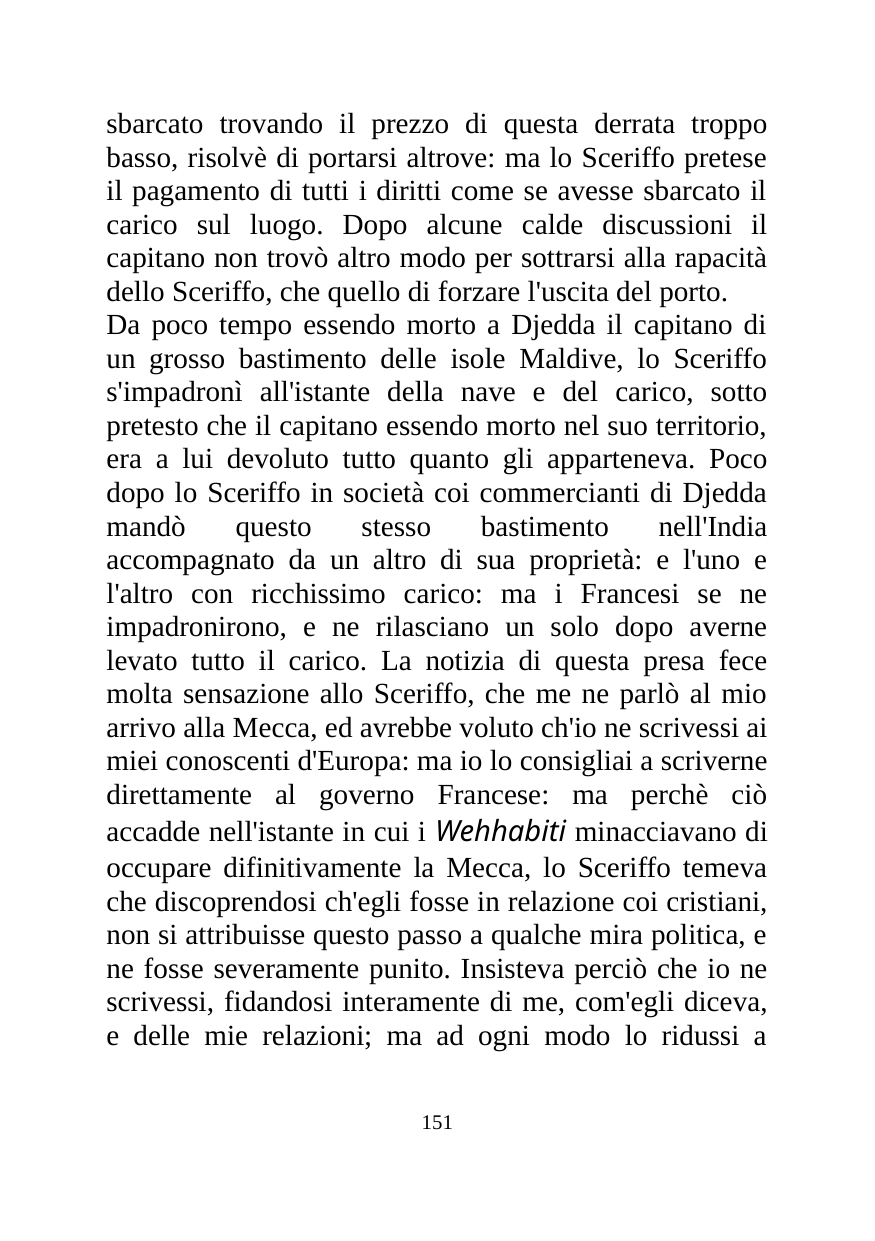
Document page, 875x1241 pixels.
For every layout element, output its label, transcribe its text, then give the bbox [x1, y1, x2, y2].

text Da poco tempo essendo morto a Djedda il capitano di un grosso bastimento delle isole Maldive, lo Sceriffo s'impadronì all'istante della nave e del carico, sotto pretesto che il capitano essendo morto nel suo territorio, era a lui devoluto tutto quanto gli apparteneva. Poco dopo lo Sceriffo in società coi commercianti di Djedda mandò questo stesso bastimento nell'India accompagnato da un altro di sua proprietà: e l'uno e l'altro con ricchissimo carico: ma i Francesi se ne impadronirono, e ne rilasciano un solo dopo averne levato tutto il carico. La notizia di questa presa fece molta sensazione allo Sceriffo, che me ne parlò al mio arrivo alla Mecca, ed avrebbe voluto ch'io ne scrivessi ai miei conoscenti d'Europa: ma io lo consigliai a scriverne direttamente al governo Francese: ma perchè ciò accadde nell'istante in cui i Wehhabiti minacciavano di occupare difinitivamente la Mecca, lo Sceriffo temeva che discoprendosi ch'egli fosse in relazione coi cristiani, non si attribuisse questo passo a qualche mira politica, e ne fosse severamente punito. Insisteva perciò che io ne scrivessi, fidandosi interamente di me, com'egli diceva, e delle mie relazioni; ma ad ogni modo lo ridussi a [106, 307, 768, 1052]
text sbarcato trovando il prezzo di questa derrata troppo basso, risolvè di portarsi altrove: ma lo Sceriffo pretese il pagamento di tutti i diritti come se avesse sbarcato il carico sul luogo. Dopo alcune calde discussioni il capitano non trovò altro modo per sottrarsi alla rapacità dello Sceriffo, che quello di forzare l'uscita del porto. [106, 106, 768, 307]
